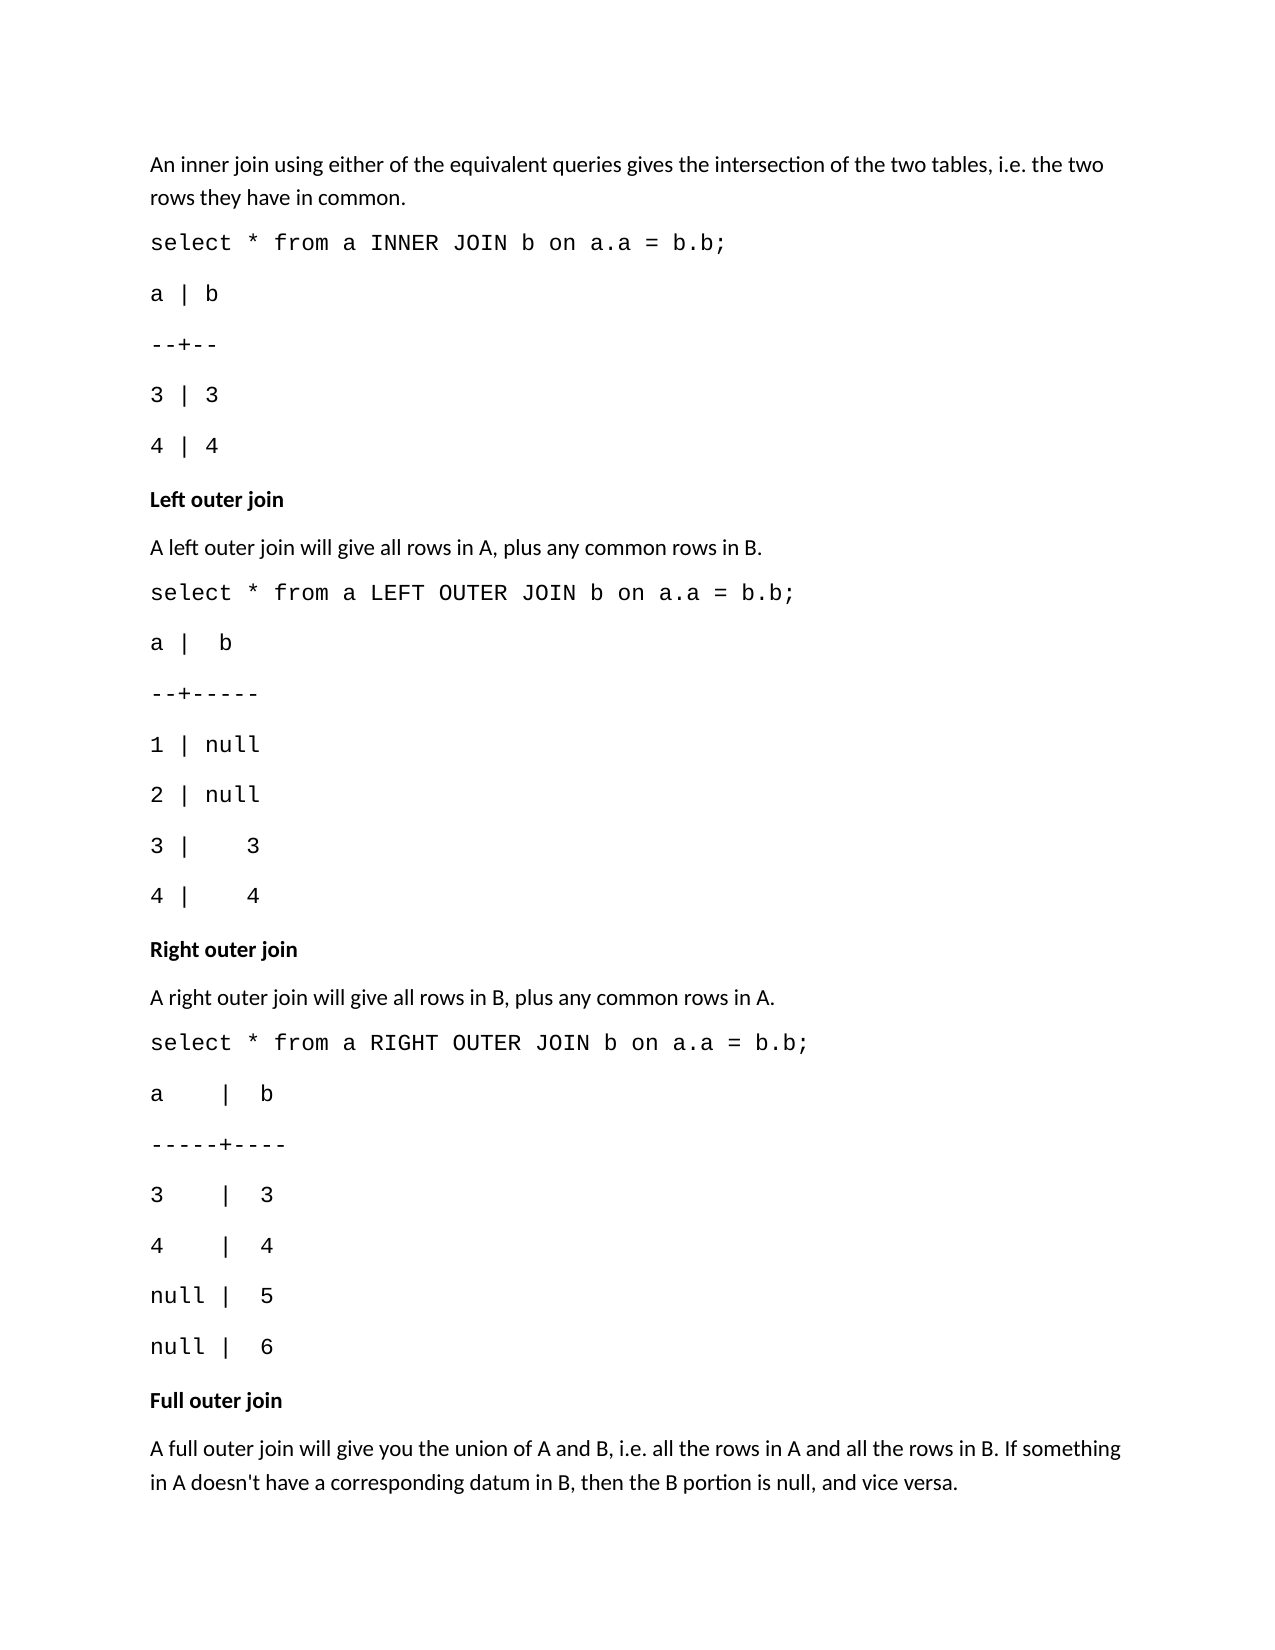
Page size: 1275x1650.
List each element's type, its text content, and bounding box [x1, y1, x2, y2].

text null | 5 [150, 1285, 1125, 1311]
text a | b [150, 1082, 1125, 1108]
text A right outer join will give all rows in B, plus any common rows in A. [150, 983, 1125, 1012]
text 3 | 3 [150, 1183, 1125, 1209]
text Full outer join [150, 1386, 1125, 1414]
text 4 | 4 [150, 885, 1125, 911]
text A full outer join will give you the union of A and B, i.e. all the rows in A and all the rows in B. If something in A doesn't have a corresponding datum in B, then the B portion is null, and vice versa. [150, 1434, 1125, 1496]
text A left outer join will give all rows in A, plus any common rows in B. [150, 533, 1125, 561]
text Right outer join [150, 935, 1125, 963]
text a | b [150, 632, 1125, 658]
text 3 | 3 [150, 383, 1125, 409]
text Left outer join [150, 485, 1125, 513]
text select * from a RIGHT OUTER JOIN b on a.a = b.b; [150, 1032, 1125, 1058]
text 2 | null [150, 783, 1125, 809]
text 4 | 4 [150, 1234, 1125, 1260]
text 4 | 4 [150, 434, 1125, 460]
text -----+---- [150, 1133, 1125, 1159]
text 1 | null [150, 733, 1125, 759]
text null | 6 [150, 1335, 1125, 1361]
text 3 | 3 [150, 834, 1125, 860]
text a | b [150, 282, 1125, 308]
text --+-- [150, 333, 1125, 359]
text An inner join using either of the equivalent queries gives the intersection of the two tables, i.e. the two rows they have in common. [150, 150, 1125, 212]
text select * from a LEFT OUTER JOIN b on a.a = b.b; [150, 581, 1125, 607]
text --+----- [150, 682, 1125, 708]
text select * from a INNER JOIN b on a.a = b.b; [150, 232, 1125, 258]
